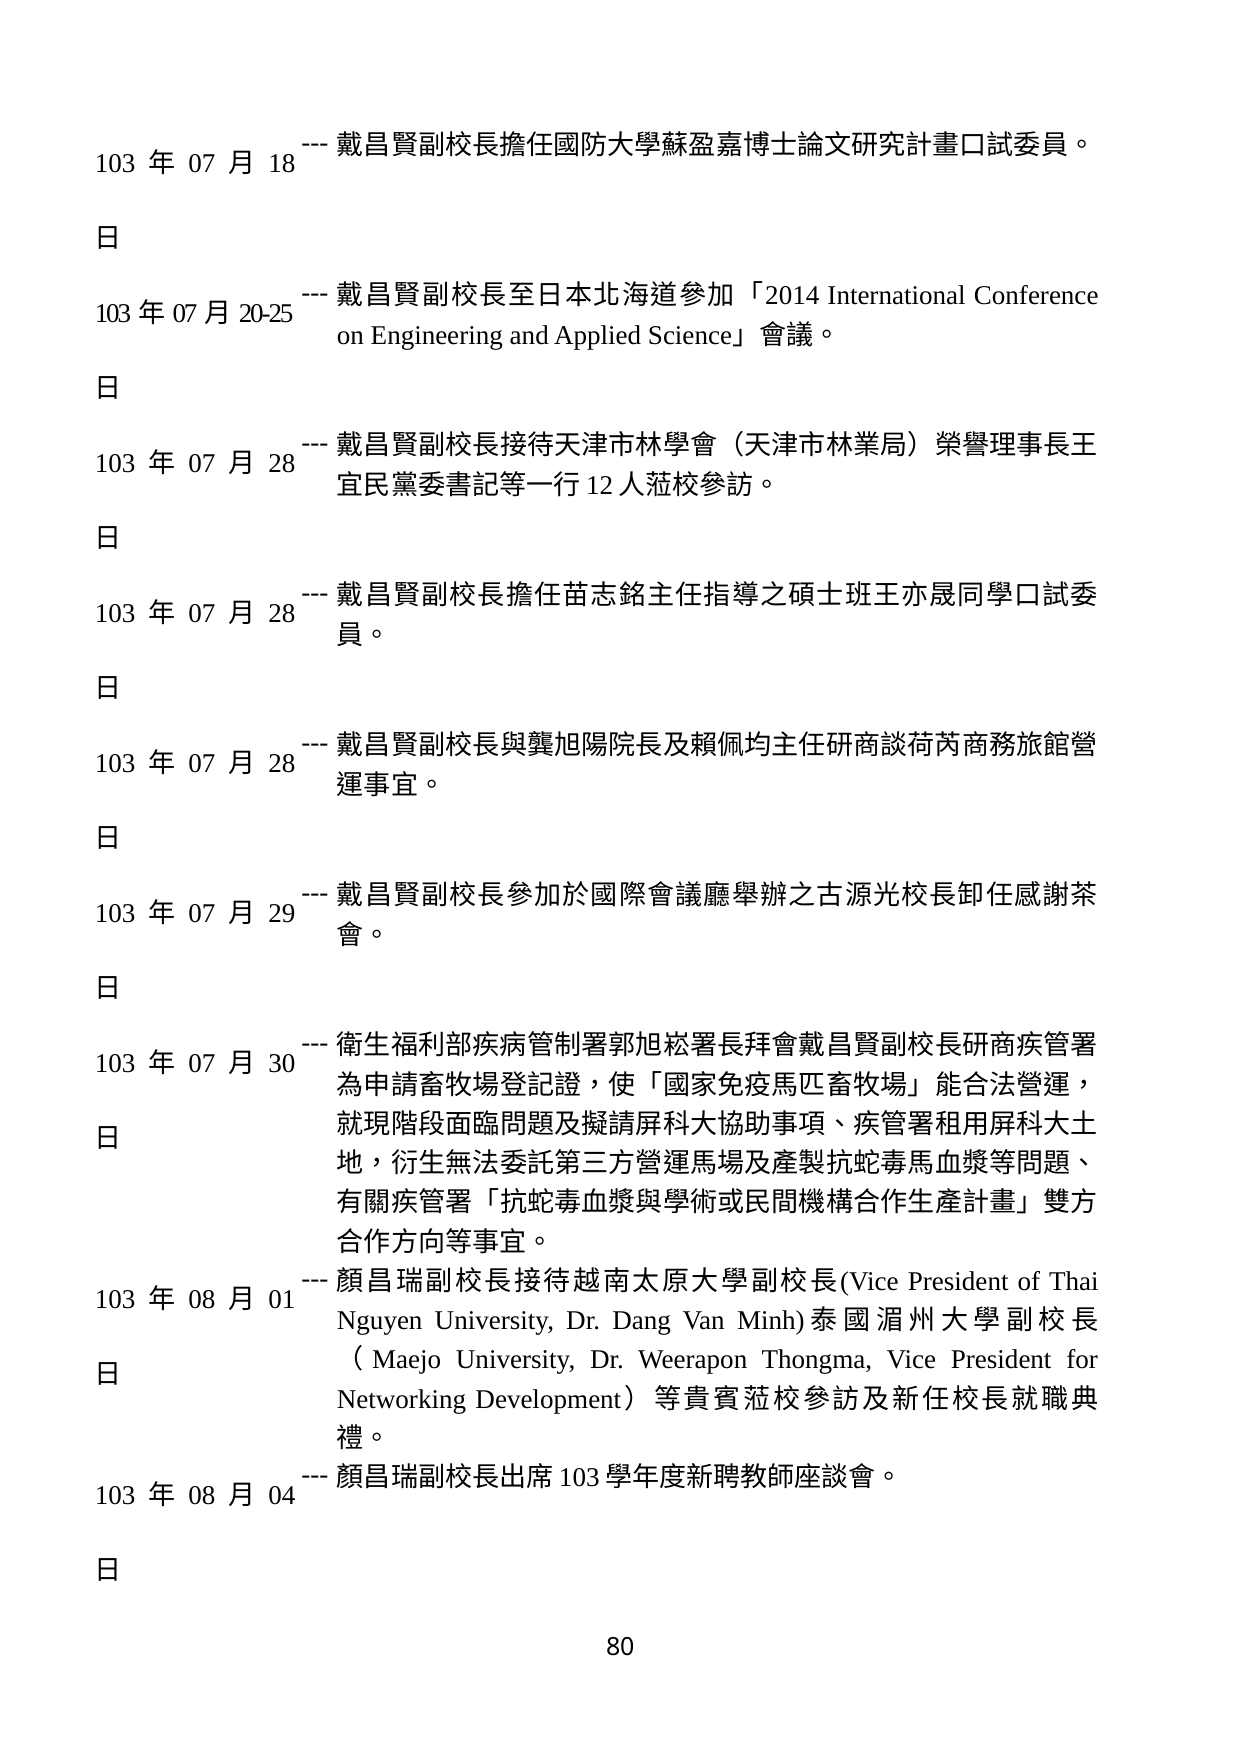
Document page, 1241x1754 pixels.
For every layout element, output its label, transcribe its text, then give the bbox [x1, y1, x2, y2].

table_cell --- [298, 123, 334, 273]
table_cell 顏昌瑞副校長接待越南太原大學副校長(Vice President of Thai Nguyen University, Dr. Dang Van Minh)泰國湄州大學副校長（Maejo University, Dr. Weerapon Thongma, Vice President for Networking Development）等貴賓蒞校參訪及新任校長就職典禮。 [334, 1259, 1102, 1455]
table_cell 103年07月28日 [92, 573, 298, 723]
table_cell --- [298, 1455, 334, 1605]
table_cell 戴昌賢副校長接待天津市林學會（天津市林業局）榮譽理事長王宜民黨委書記等一行12人蒞校參訪。 [334, 423, 1102, 573]
table_cell --- [298, 423, 334, 573]
table_cell 103年07月28日 [92, 723, 298, 873]
table_cell 戴昌賢副校長與龔旭陽院長及賴佩均主任研商談荷芮商務旅館營運事宜。 [334, 723, 1102, 873]
table_cell --- [298, 1259, 334, 1455]
table_cell --- [298, 873, 334, 1023]
table_cell 戴昌賢副校長至日本北海道參加「2014 International Conference on Engineering and Applied Science」會議。 [334, 273, 1102, 423]
table_cell 103年07月20-25日 [92, 273, 298, 423]
table_cell --- [298, 573, 334, 723]
table_cell --- [298, 1023, 334, 1259]
table_cell 103年08月04日 [92, 1455, 298, 1605]
table_cell --- [298, 723, 334, 873]
table_cell 103年07月29日 [92, 873, 298, 1023]
table_cell 103年08月01日 [92, 1259, 298, 1455]
table_cell 衛生福利部疾病管制署郭旭崧署長拜會戴昌賢副校長研商疾管署為申請畜牧場登記證，使「國家免疫馬匹畜牧場」能合法營運，就現階段面臨問題及擬請屏科大協助事項、疾管署租用屏科大土地，衍生無法委託第三方營運馬場及產製抗蛇毒馬血漿等問題、有關疾管署「抗蛇毒血漿與學術或民間機構合作生產計畫」雙方合作方向等事宜。 [334, 1023, 1102, 1259]
table_cell 戴昌賢副校長擔任國防大學蘇盈嘉博士論文研究計畫口試委員。 [334, 123, 1102, 273]
table_cell 103年07月30日 [92, 1023, 298, 1259]
table_cell 戴昌賢副校長參加於國際會議廳舉辦之古源光校長卸任感謝茶會。 [334, 873, 1102, 1023]
table_cell 戴昌賢副校長擔任苗志銘主任指導之碩士班王亦晟同學口試委員。 [334, 573, 1102, 723]
table_cell 103年07月18日 [92, 123, 298, 273]
table_cell 103年07月28日 [92, 423, 298, 573]
table_cell --- [298, 273, 334, 423]
table_cell 顏昌瑞副校長出席103學年度新聘教師座談會。 [334, 1455, 1102, 1605]
